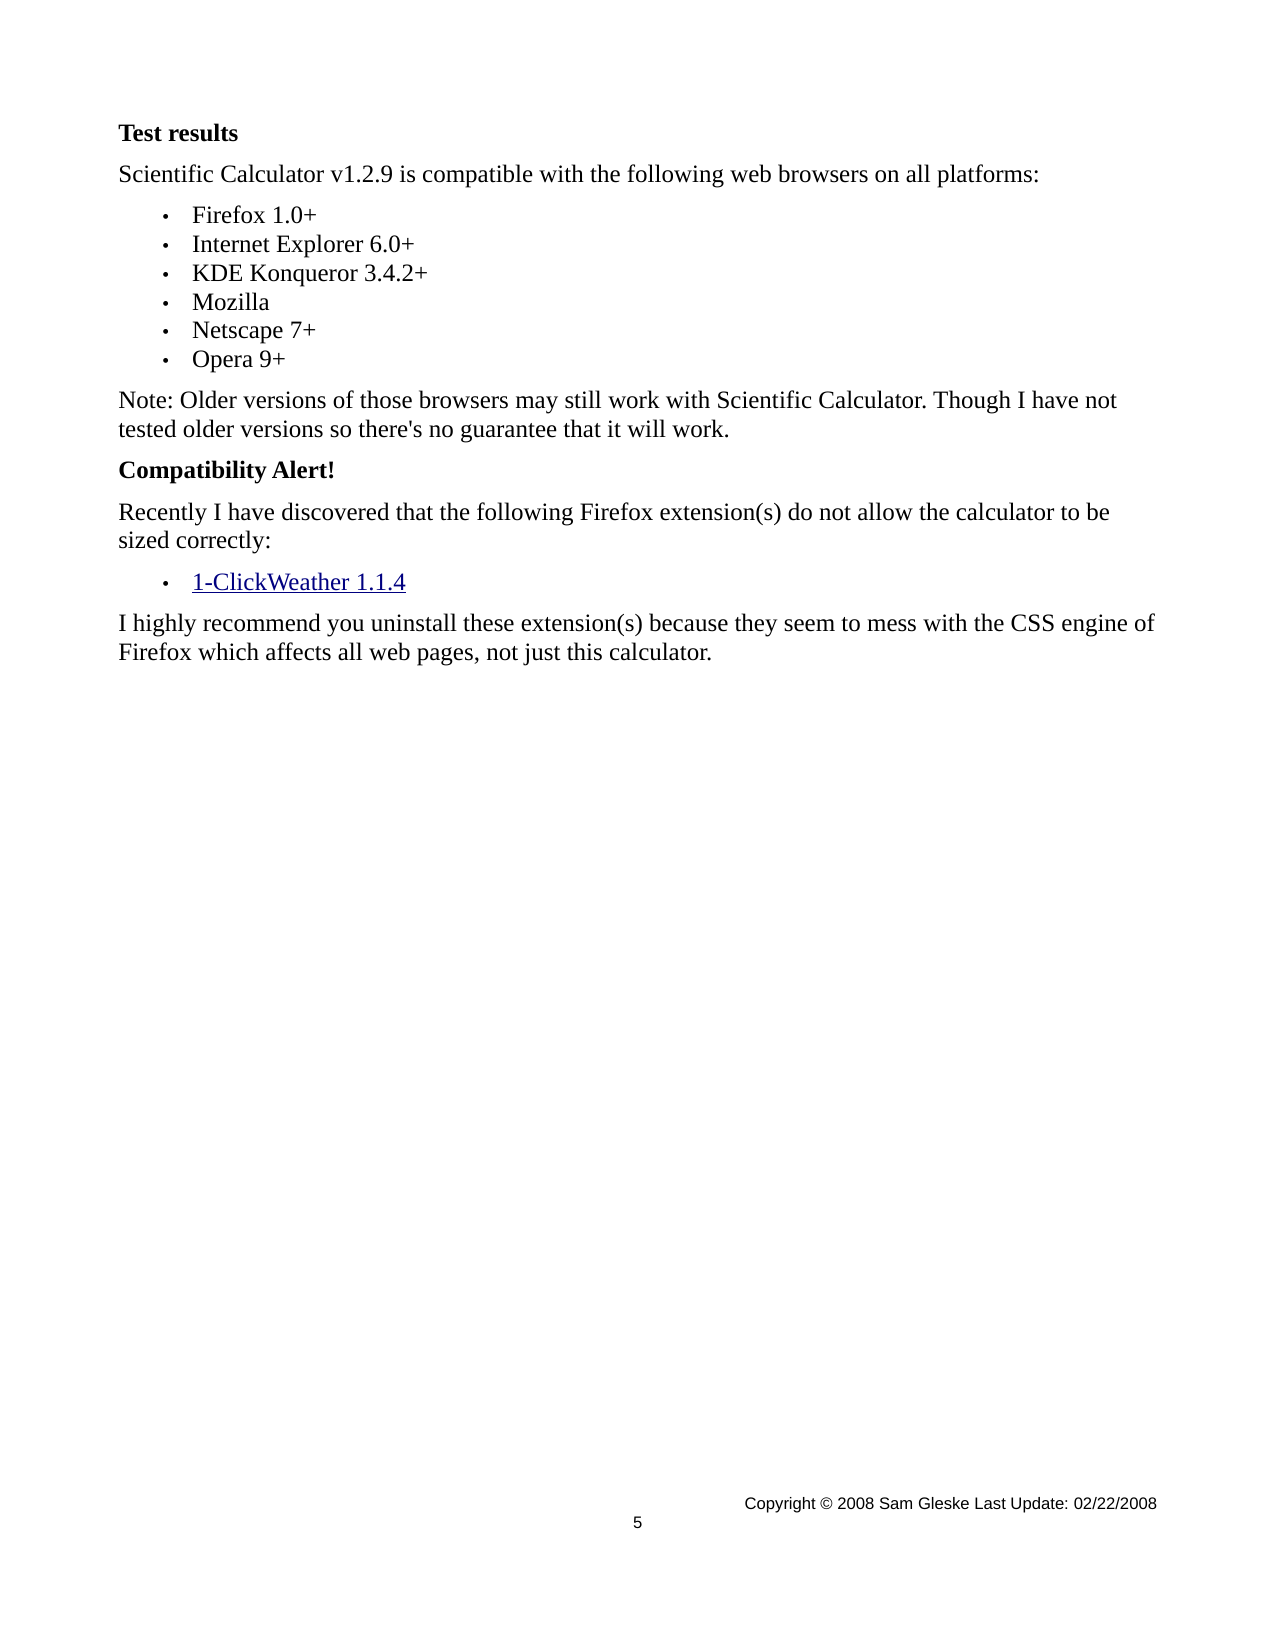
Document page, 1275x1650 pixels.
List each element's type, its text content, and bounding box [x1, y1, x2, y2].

list Mozilla [162, 287, 1157, 316]
text I highly recommend you uninstall these extension(s) because they seem to mess with the CSS engine of Firefox which affects all web pages, not just this calculator. [118, 608, 1157, 666]
list Netscape 7+ [162, 316, 1157, 344]
list 1-ClickWeather 1.1.4 [162, 567, 1157, 596]
list KDE Konqueror 3.4.2+ [162, 258, 1157, 287]
text Compatibility Alert! [118, 456, 1157, 484]
list Internet Explorer 6.0+ [162, 229, 1157, 258]
text Recently I have discovered that the following Firefox extension(s) do not allow the calculator to be sized correctly: [118, 497, 1157, 554]
list Opera 9+ [162, 344, 1157, 373]
text Note: Older versions of those browsers may still work with Scientific Calculator. Though I have not tested older versions so there's no guarantee that it will work. [118, 386, 1157, 443]
text Test results [118, 118, 1157, 147]
text Scientific Calculator v1.2.9 is compatible with the following web browsers on all platforms: [118, 159, 1157, 188]
list Firefox 1.0+ [162, 201, 1157, 229]
